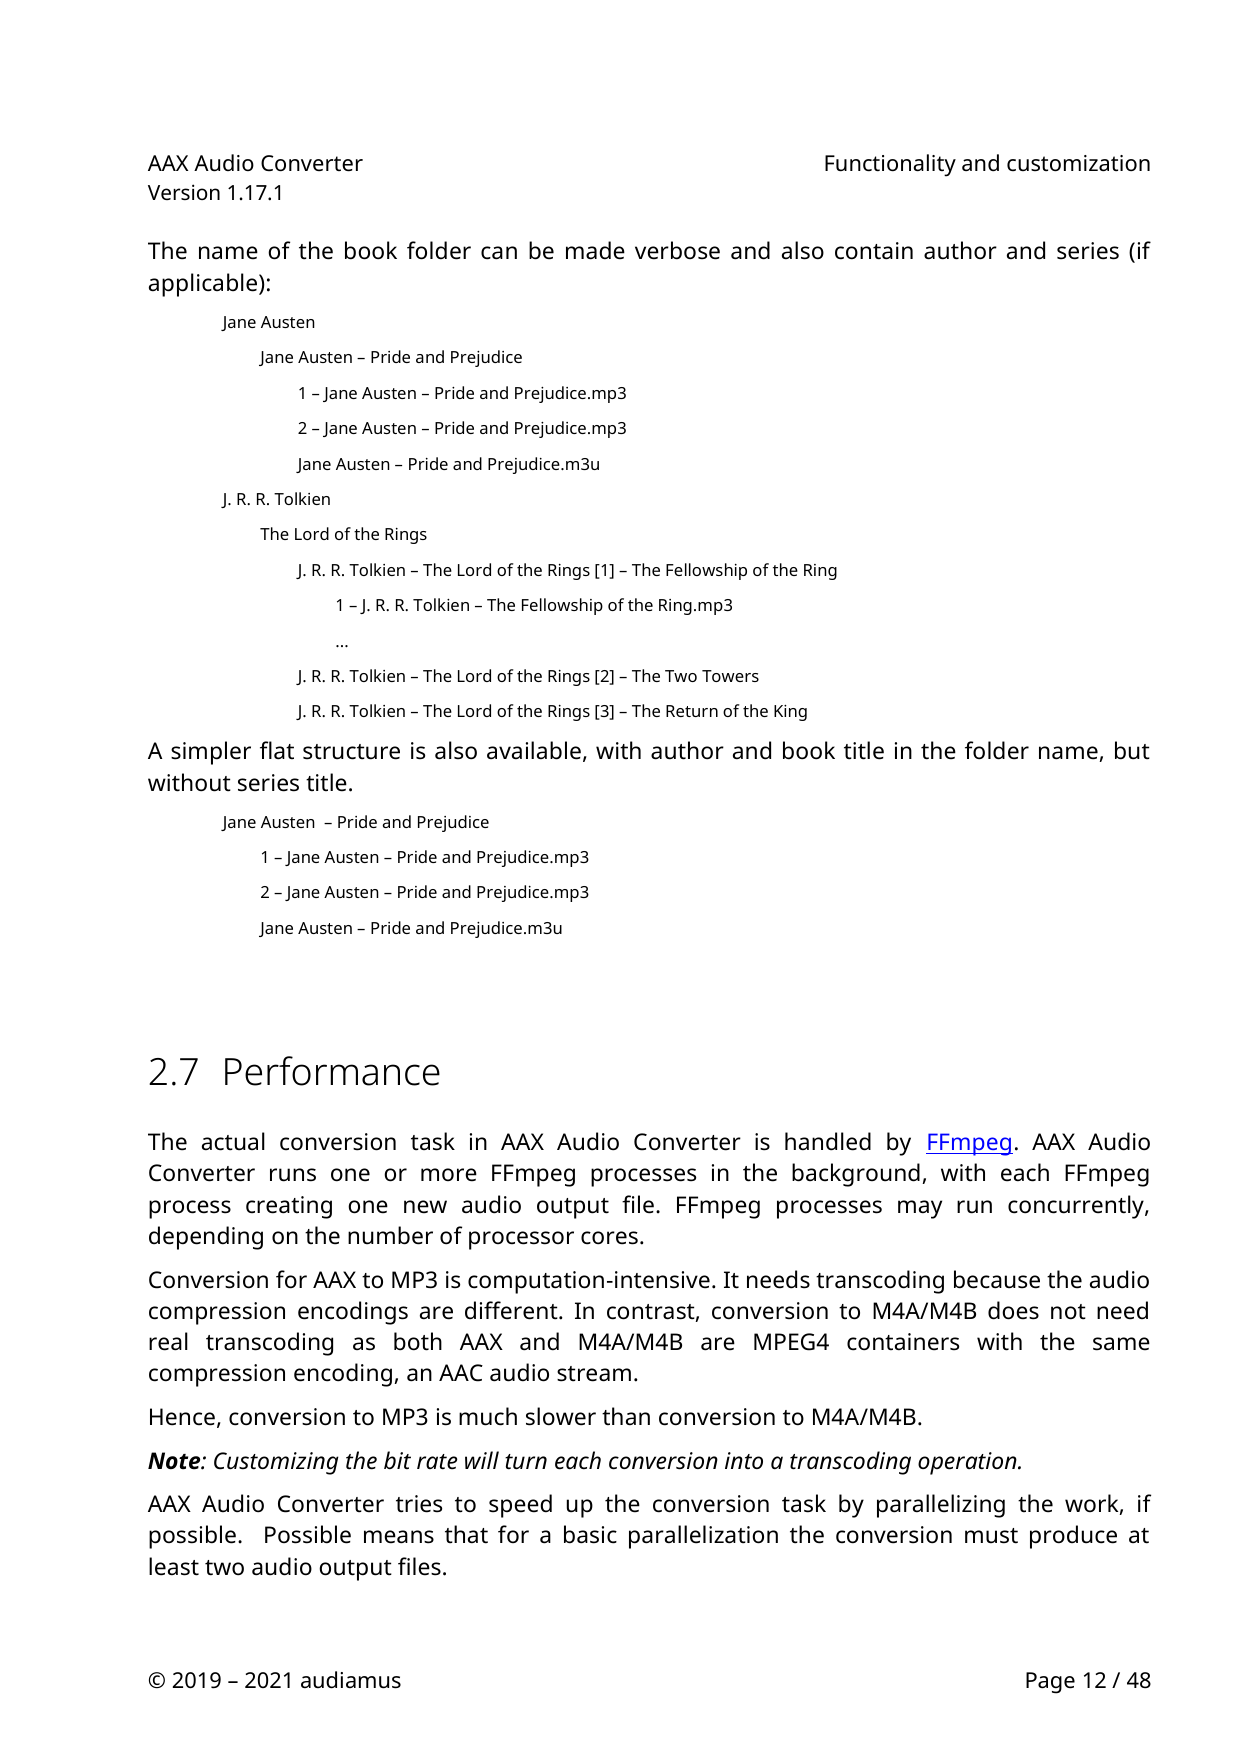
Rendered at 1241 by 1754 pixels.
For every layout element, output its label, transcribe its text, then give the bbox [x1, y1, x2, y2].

list 2 – Jane Austen – Pride and Prejudice.mp3 [260, 416, 1152, 439]
list Jane Austen – Pride and Prejudice [223, 346, 1152, 369]
list J. R. R. Tolkien – The Lord of the Rings [2] – The Two Towers [260, 664, 1152, 687]
text Note: Customizing the bit rate will turn each conversion into a transcoding operation. [148, 1444, 1152, 1476]
list J. R. R. Tolkien – The Lord of the Rings [3] – The Return of the King [260, 700, 1152, 723]
list Jane Austen – Pride and Prejudice.m3u [260, 452, 1152, 475]
list Jane Austen [185, 310, 1152, 333]
text Hence, conversion to MP3 is much slower than conversion to M4A/M4B. [148, 1401, 1152, 1432]
subtitle Performance [148, 1046, 1152, 1097]
list The Lord of the Rings [223, 523, 1152, 546]
list J. R. R. Tolkien – The Lord of the Rings [1] – The Fellowship of the Ring [260, 558, 1152, 581]
text The actual conversion task in AAX Audio Converter is handled by FFmpeg. AAX Audio Converter runs one or more FFmpeg processes in the background, with each FFmpeg process creating one new audio output file. FFmpeg processes may run concurrently, depending on the number of processor cores. [148, 1126, 1152, 1251]
text The name of the book folder can be made verbose and also contain author and series (if applicable): [148, 235, 1152, 298]
list 1 – Jane Austen – Pride and Prejudice.mp3 [223, 846, 1152, 868]
list 1 – J. R. R. Tolkien – The Fellowship of the Ring.mp3 [298, 593, 1152, 617]
list 1 – Jane Austen – Pride and Prejudice.mp3 [260, 381, 1152, 404]
list 2 – Jane Austen – Pride and Prejudice.mp3 [223, 881, 1152, 904]
list J. R. R. Tolkien [185, 487, 1152, 510]
text AAX Audio Converter tries to speed up the conversion task by parallelizing the work, if possible. Possible means that for a basic parallelization the conversion must produce at least two audio output files. [148, 1488, 1152, 1582]
list Jane Austen – Pride and Prejudice [185, 810, 1152, 833]
text A simpler flat structure is also available, with author and book title in the folder name, but without series title. [148, 735, 1152, 798]
list ... [298, 629, 1152, 652]
list Jane Austen – Pride and Prejudice.m3u [223, 916, 1152, 939]
text Conversion for AAX to MP3 is computation-intensive. It needs transcoding because the audio compression encodings are different. In contrast, conversion to M4A/M4B does not need real transcoding as both AAX and M4A/M4B are MPEG4 containers with the same compression encoding, an AAC audio stream. [148, 1263, 1152, 1388]
